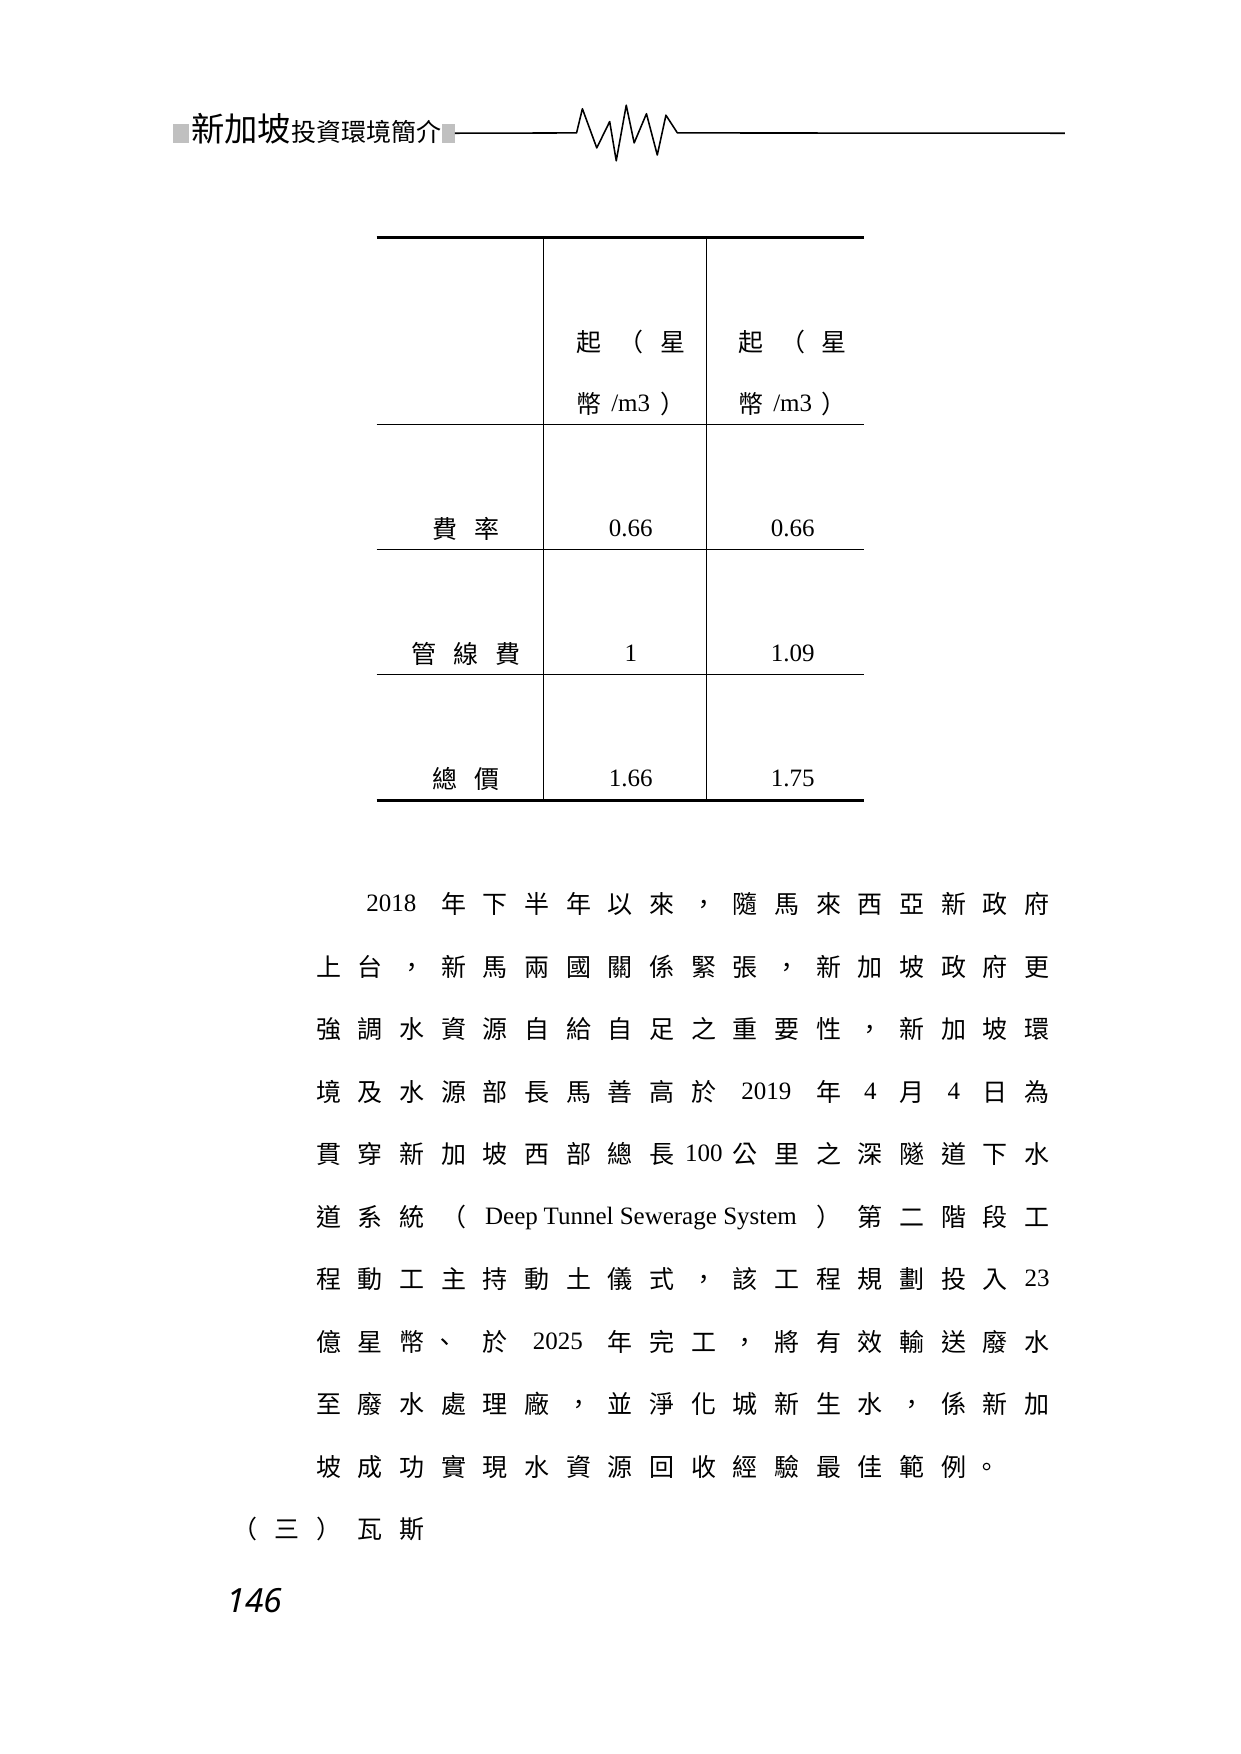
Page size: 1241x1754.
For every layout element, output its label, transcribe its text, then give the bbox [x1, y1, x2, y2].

table_header 起（星幣/m3） [707, 239, 863, 424]
table_cell 0.66 [707, 425, 863, 549]
table_cell 1 [544, 550, 706, 674]
table_cell 1.66 [544, 675, 706, 799]
text （三）瓦斯 [207, 1486, 1058, 1549]
table_cell 總價 [377, 675, 543, 799]
table_cell 管線費 [377, 550, 543, 674]
table_cell 1.09 [707, 550, 863, 674]
text 2018年下半年以來，隨馬來西亞新政府上台，新馬兩國關係緊張，新加坡政府更強調水資源自給自足之重要性，新加坡環境及水源部長馬善高於2019年4月4日為貫穿新加坡西部總長100公里之深隧道下水道系統（Deep Tunnel Sewerage System）第二階段工程動工主持動土儀式，該工程規劃投入23億星幣、於2025年完工，將有效輸送廢水至廢水處理廠，並淨化城新生水，係新加坡成功實現水資源回收經驗最佳範例。 [281, 861, 1058, 1486]
table_cell 0.66 [544, 425, 706, 549]
table_header 起（星幣/m3） [544, 239, 706, 424]
table_header [377, 239, 543, 424]
table_cell 1.75 [707, 675, 863, 799]
table_cell 費率 [377, 425, 543, 549]
